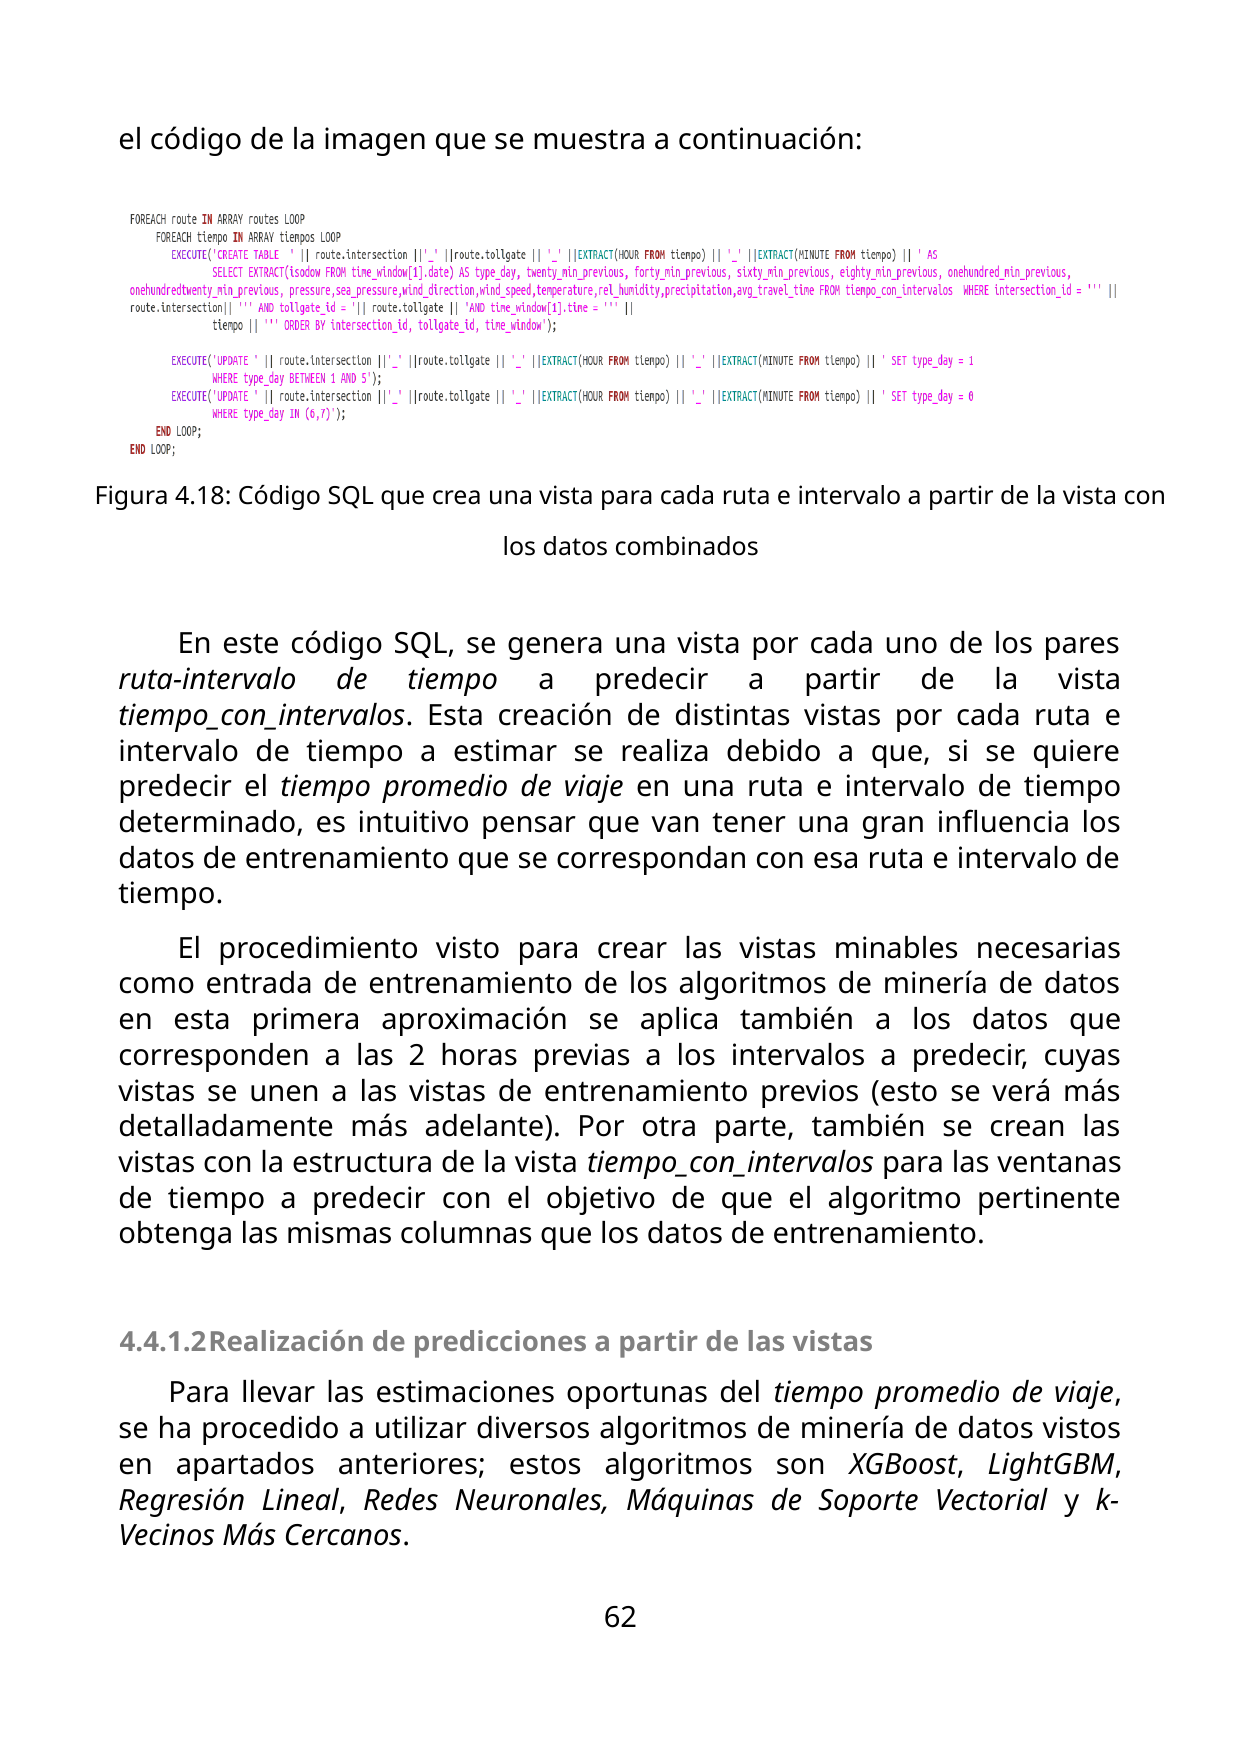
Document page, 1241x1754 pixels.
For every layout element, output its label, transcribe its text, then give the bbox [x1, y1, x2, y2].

text Figura 4.18: Código SQL que crea una vista para cada ruta e intervalo a partir de la vista con los datos combinados [88, 461, 1172, 562]
text Para llevar las estimaciones oportunas del tiempo promedio de viaje, se ha procedido a utilizar diversos algoritmos de minería de datos vistos en apartados anteriores; estos algoritmos son XGBoost, LightGBM, Regresión Lineal, Redes Neuronales, Máquinas de Soporte Vectorial y k-Vecinos Más Cercanos. [118, 1372, 1122, 1554]
text el código de la imagen que se muestra a continuación: [118, 118, 1122, 158]
picture [128, 203, 1133, 461]
text El procedimiento visto para crear las vistas minables necesarias como entrada de entrenamiento de los algoritmos de minería de datos en esta primera aproximación se aplica también a los datos que corresponden a las 2 horas previas a los intervalos a predecir, cuyas vistas se unen a las vistas de entrenamiento previos (esto se verá más detalladamente más adelante). Por otra parte, también se crean las vistas con la estructura de la vista tiempo_con_intervalos para las ventanas de tiempo a predecir con el objetivo de que el algoritmo pertinente obtenga las mismas columnas que los datos de entrenamiento. [118, 927, 1122, 1252]
subtitle Realización de predicciones a partir de las vistas [119, 1322, 1122, 1359]
text En este código SQL, se genera una vista por cada uno de los pares ruta-intervalo de tiempo a predecir a partir de la vista tiempo_con_intervalos. Esta creación de distintas vistas por cada ruta e intervalo de tiempo a estimar se realiza debido a que, si se quiere predecir el tiempo promedio de viaje en una ruta e intervalo de tiempo determinado, es intuitivo pensar que van tener una gran influencia los datos de entrenamiento que se correspondan con esa ruta e intervalo de tiempo. [118, 623, 1122, 912]
